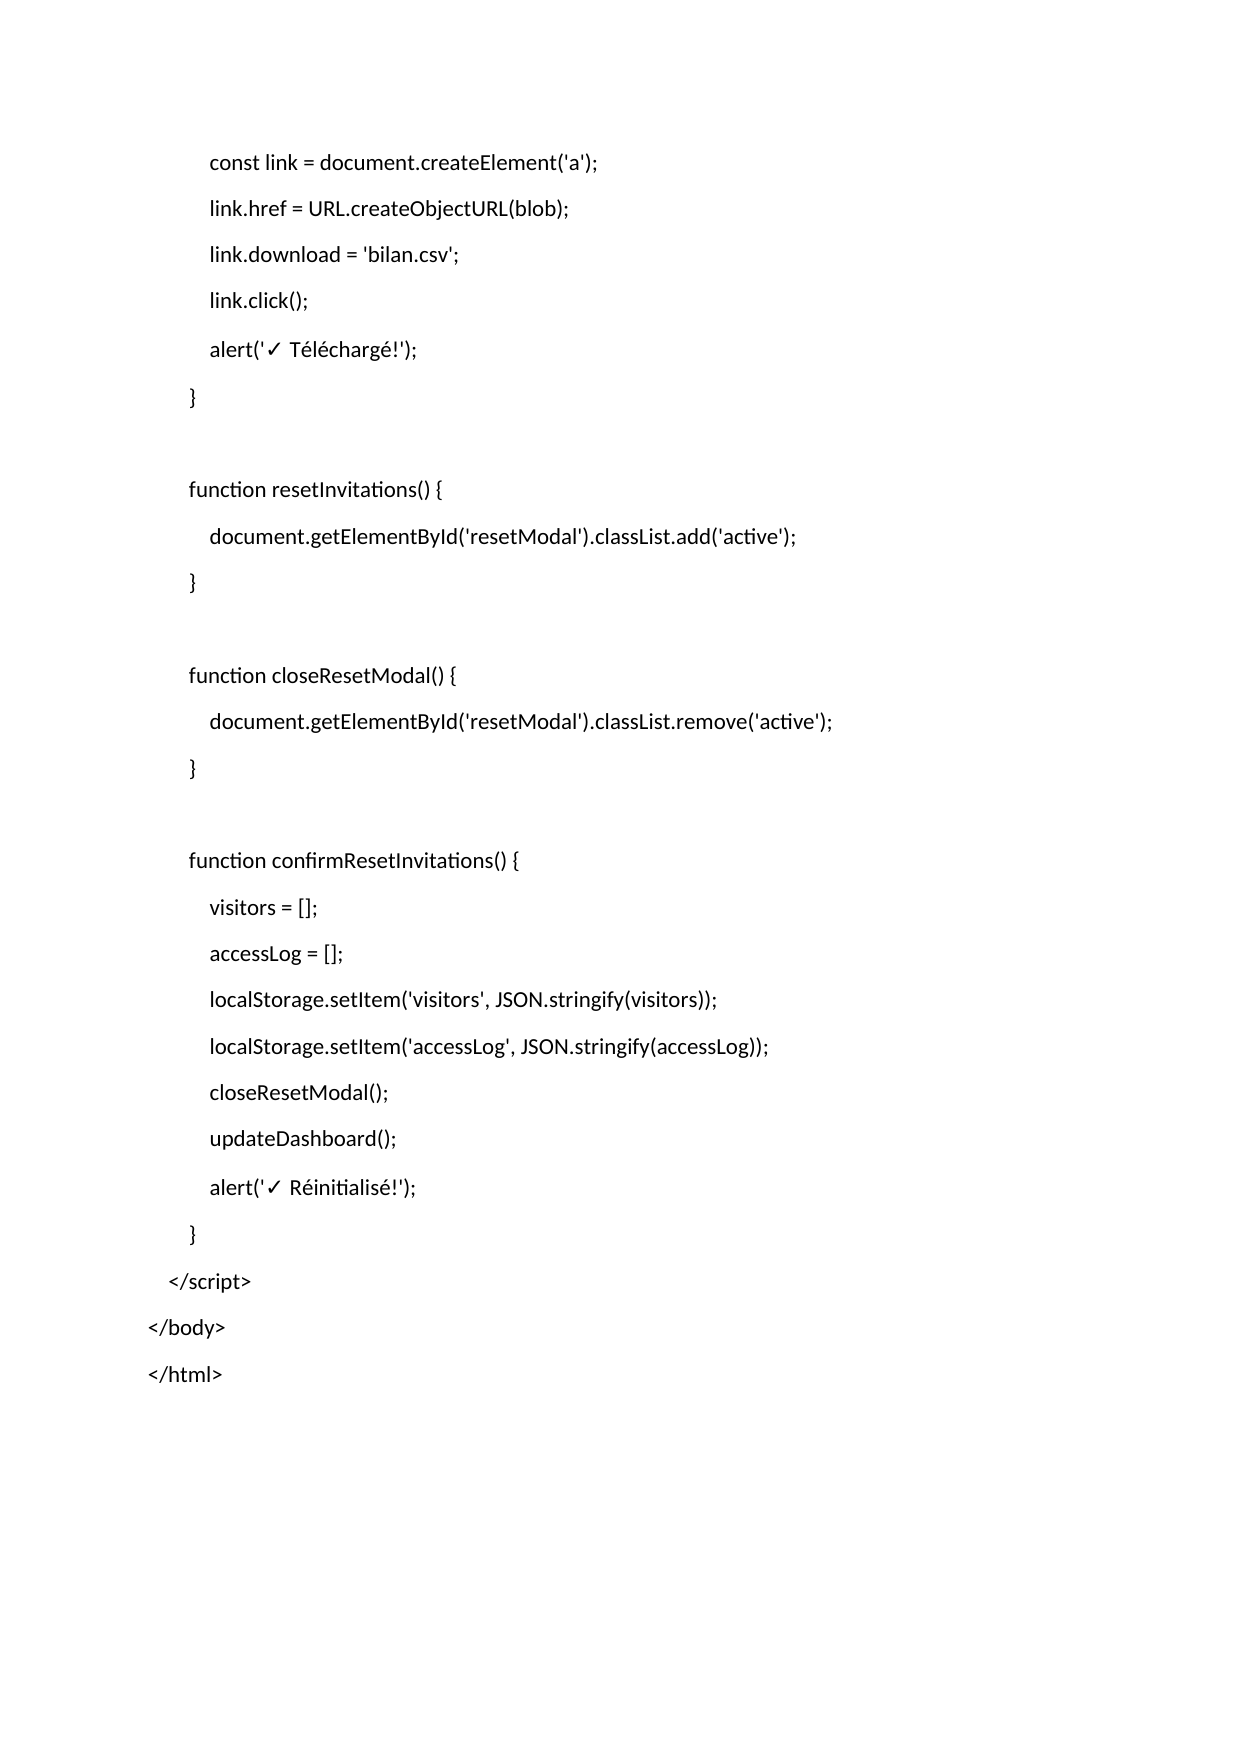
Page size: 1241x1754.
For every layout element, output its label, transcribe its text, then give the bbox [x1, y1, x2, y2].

text link.download = 'bilan.csv'; [148, 240, 1093, 268]
text localStorage.setItem('accessLog', JSON.stringify(accessLog)); [148, 1032, 1093, 1060]
text alert('✓ Téléchargé!'); [148, 333, 1093, 364]
text } [148, 383, 1093, 411]
text alert('✓ Réinitialisé!'); [148, 1171, 1093, 1202]
text link.href = URL.createObjectURL(blob); [148, 194, 1093, 222]
text </html> [148, 1360, 1093, 1388]
text updateDashboard(); [148, 1124, 1093, 1152]
text visitors = []; [148, 893, 1093, 921]
text closeResetModal(); [148, 1078, 1093, 1106]
text </body> [148, 1313, 1093, 1341]
text } [148, 1221, 1093, 1249]
text } [148, 568, 1093, 596]
text accessLog = []; [148, 939, 1093, 967]
text function resetInvitations() { [148, 476, 1093, 503]
text document.getElementById('resetModal').classList.add('active'); [148, 522, 1093, 550]
text document.getElementById('resetModal').classList.remove('active'); [148, 707, 1093, 735]
text </script> [148, 1267, 1093, 1295]
text } [148, 754, 1093, 782]
text function closeResetModal() { [148, 661, 1093, 689]
text function confirmResetInvitations() { [148, 846, 1093, 874]
text localStorage.setItem('visitors', JSON.stringify(visitors)); [148, 985, 1093, 1013]
text link.click(); [148, 287, 1093, 315]
text const link = document.createElement('a'); [148, 148, 1093, 176]
